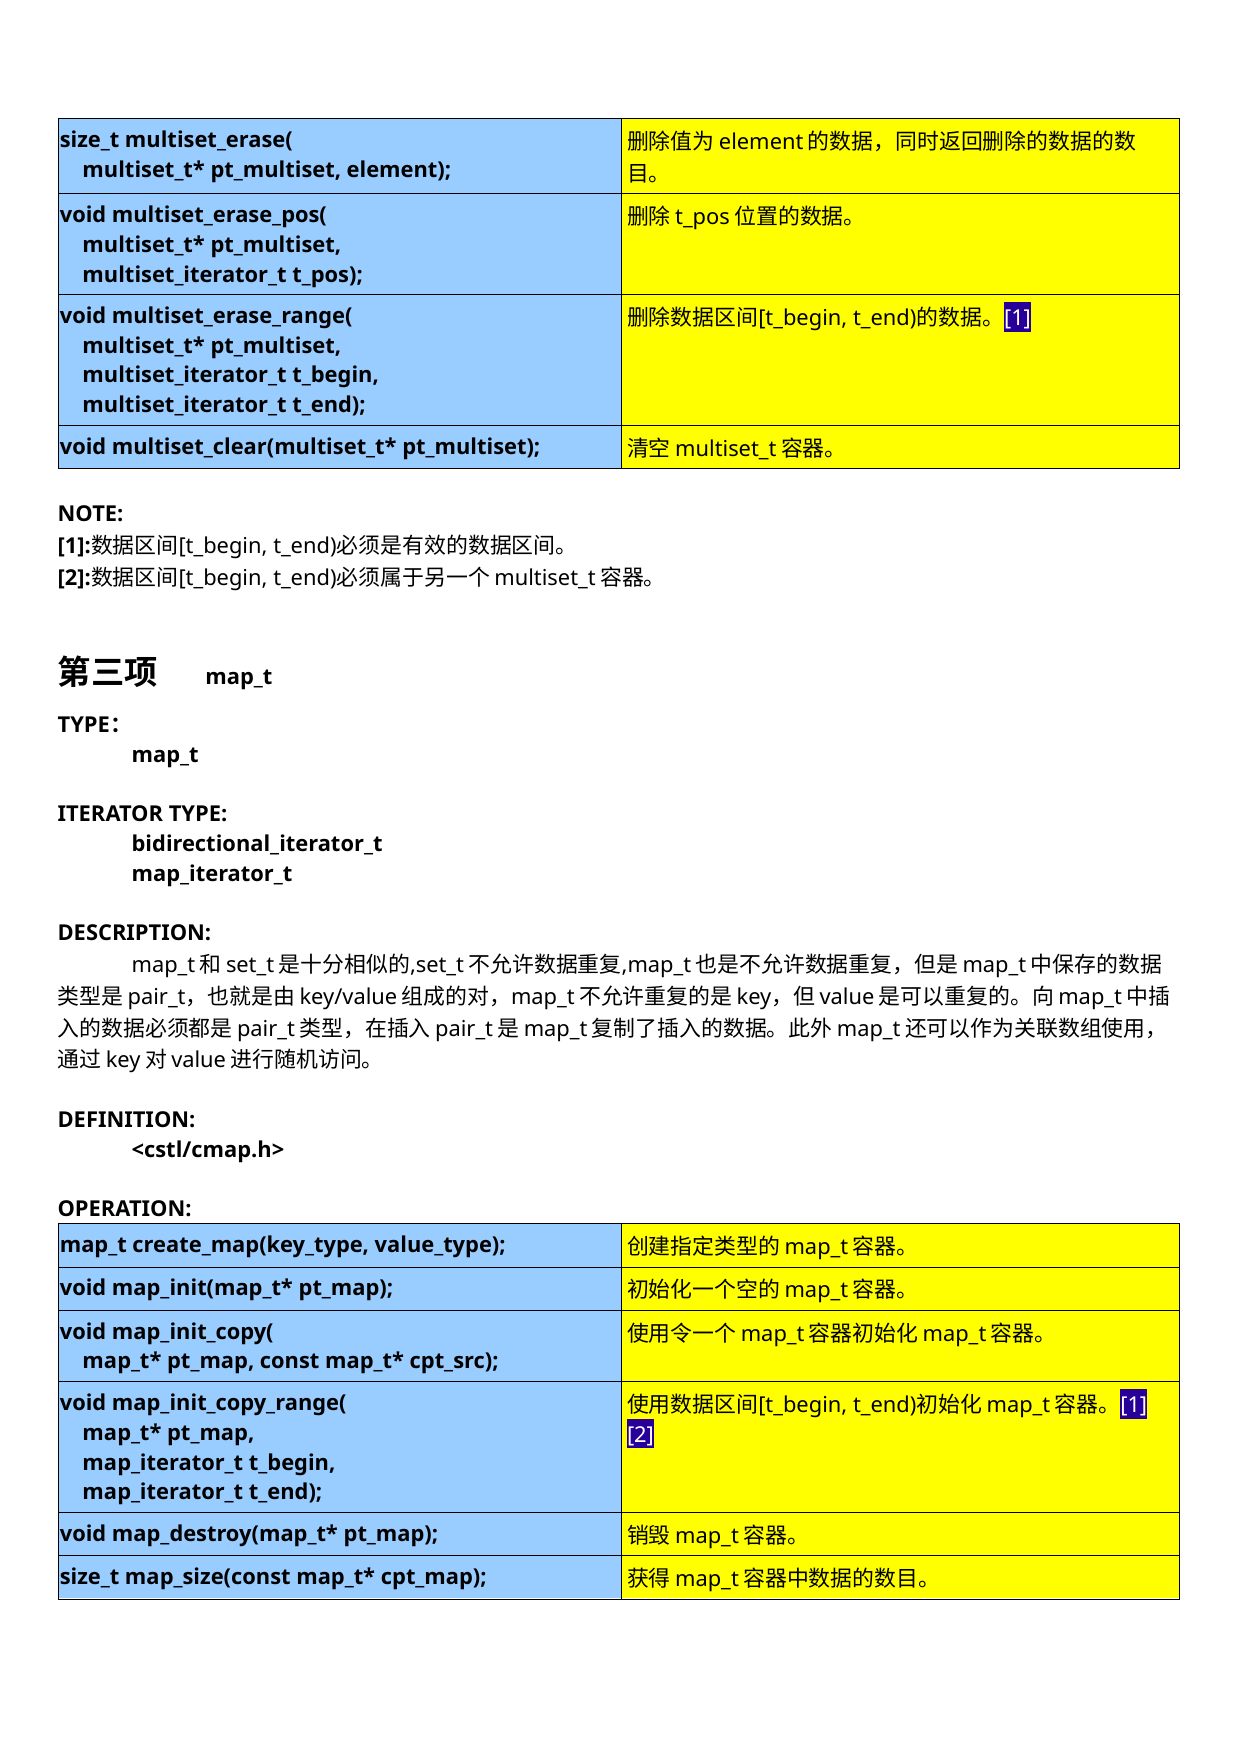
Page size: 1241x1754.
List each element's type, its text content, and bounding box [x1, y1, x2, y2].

text TYPE： [57, 707, 1179, 739]
table_cell void multiset_erase_range( multiset_t* pt_multiset, multiset_iterator_t t_begin, multiset_iterator_t t_end); [59, 295, 621, 425]
table_cell void multiset_erase_pos( multiset_t* pt_multiset, multiset_iterator_t t_pos); [59, 194, 621, 294]
text <cstl/cmap.h> [57, 1134, 1179, 1164]
subtitle map_t [57, 646, 1179, 694]
text DEFINITION: [57, 1104, 1179, 1134]
table_cell 使用令一个map_t容器初始化map_t容器。 [622, 1311, 1179, 1381]
table_cell 初始化一个空的map_t容器。 [622, 1268, 1179, 1310]
text DESCRIPTION: [57, 917, 1179, 947]
table_cell 删除t_pos位置的数据。 [622, 194, 1179, 294]
text ITERATOR TYPE: [57, 798, 1179, 828]
text map_t和set_t是十分相似的,set_t不允许数据重复,map_t也是不允许数据重复，但是map_t中保存的数据类型是pair_t，也就是由key/value组成的对，map_t不允许重复的是key，但value是可以重复的。向map_t中插入的数据必须都是pair_t类型，在插入pair_t是map_t复制了插入的数据。此外map_t还可以作为关联数组使用，通过key对value进行随机访问。 [57, 947, 1179, 1074]
text map_iterator_t [57, 858, 1179, 888]
text OPERATION: [57, 1193, 1179, 1223]
table_cell void map_init_copy_range( map_t* pt_map, map_iterator_t t_begin, map_iterator_t t_end); [59, 1382, 621, 1512]
text bidirectional_iterator_t [57, 828, 1179, 858]
text [1]:数据区间[t_begin, t_end)必须是有效的数据区间。 [57, 528, 1179, 559]
table_header 创建指定类型的map_t容器。 [622, 1224, 1179, 1267]
text map_t [57, 739, 1179, 768]
table_cell size_t map_size(const map_t* cpt_map); [59, 1556, 621, 1598]
table_cell 使用数据区间[t_begin, t_end)初始化map_t容器。[1][2] [622, 1382, 1179, 1512]
table_cell 销毁map_t容器。 [622, 1513, 1179, 1555]
table_cell 删除数据区间[t_begin, t_end)的数据。[1] [622, 295, 1179, 425]
text NOTE: [57, 498, 1179, 528]
table_cell 清空multiset_t容器。 [622, 426, 1179, 468]
table_cell void map_init(map_t* pt_map); [59, 1268, 621, 1310]
table_cell void multiset_clear(multiset_t* pt_multiset); [59, 426, 621, 468]
table_header map_t create_map(key_type, value_type); [59, 1224, 621, 1267]
table_cell void map_init_copy( map_t* pt_map, const map_t* cpt_src); [59, 1311, 621, 1381]
table_cell void map_destroy(map_t* pt_map); [59, 1513, 621, 1555]
table_cell size_t multiset_erase( multiset_t* pt_multiset, element); [59, 119, 621, 193]
table_cell 删除值为element的数据，同时返回删除的数据的数目。 [622, 119, 1179, 193]
text [2]:数据区间[t_begin, t_end)必须属于另一个multiset_t容器。 [57, 559, 1179, 591]
table_cell 获得map_t容器中数据的数目。 [622, 1556, 1179, 1598]
